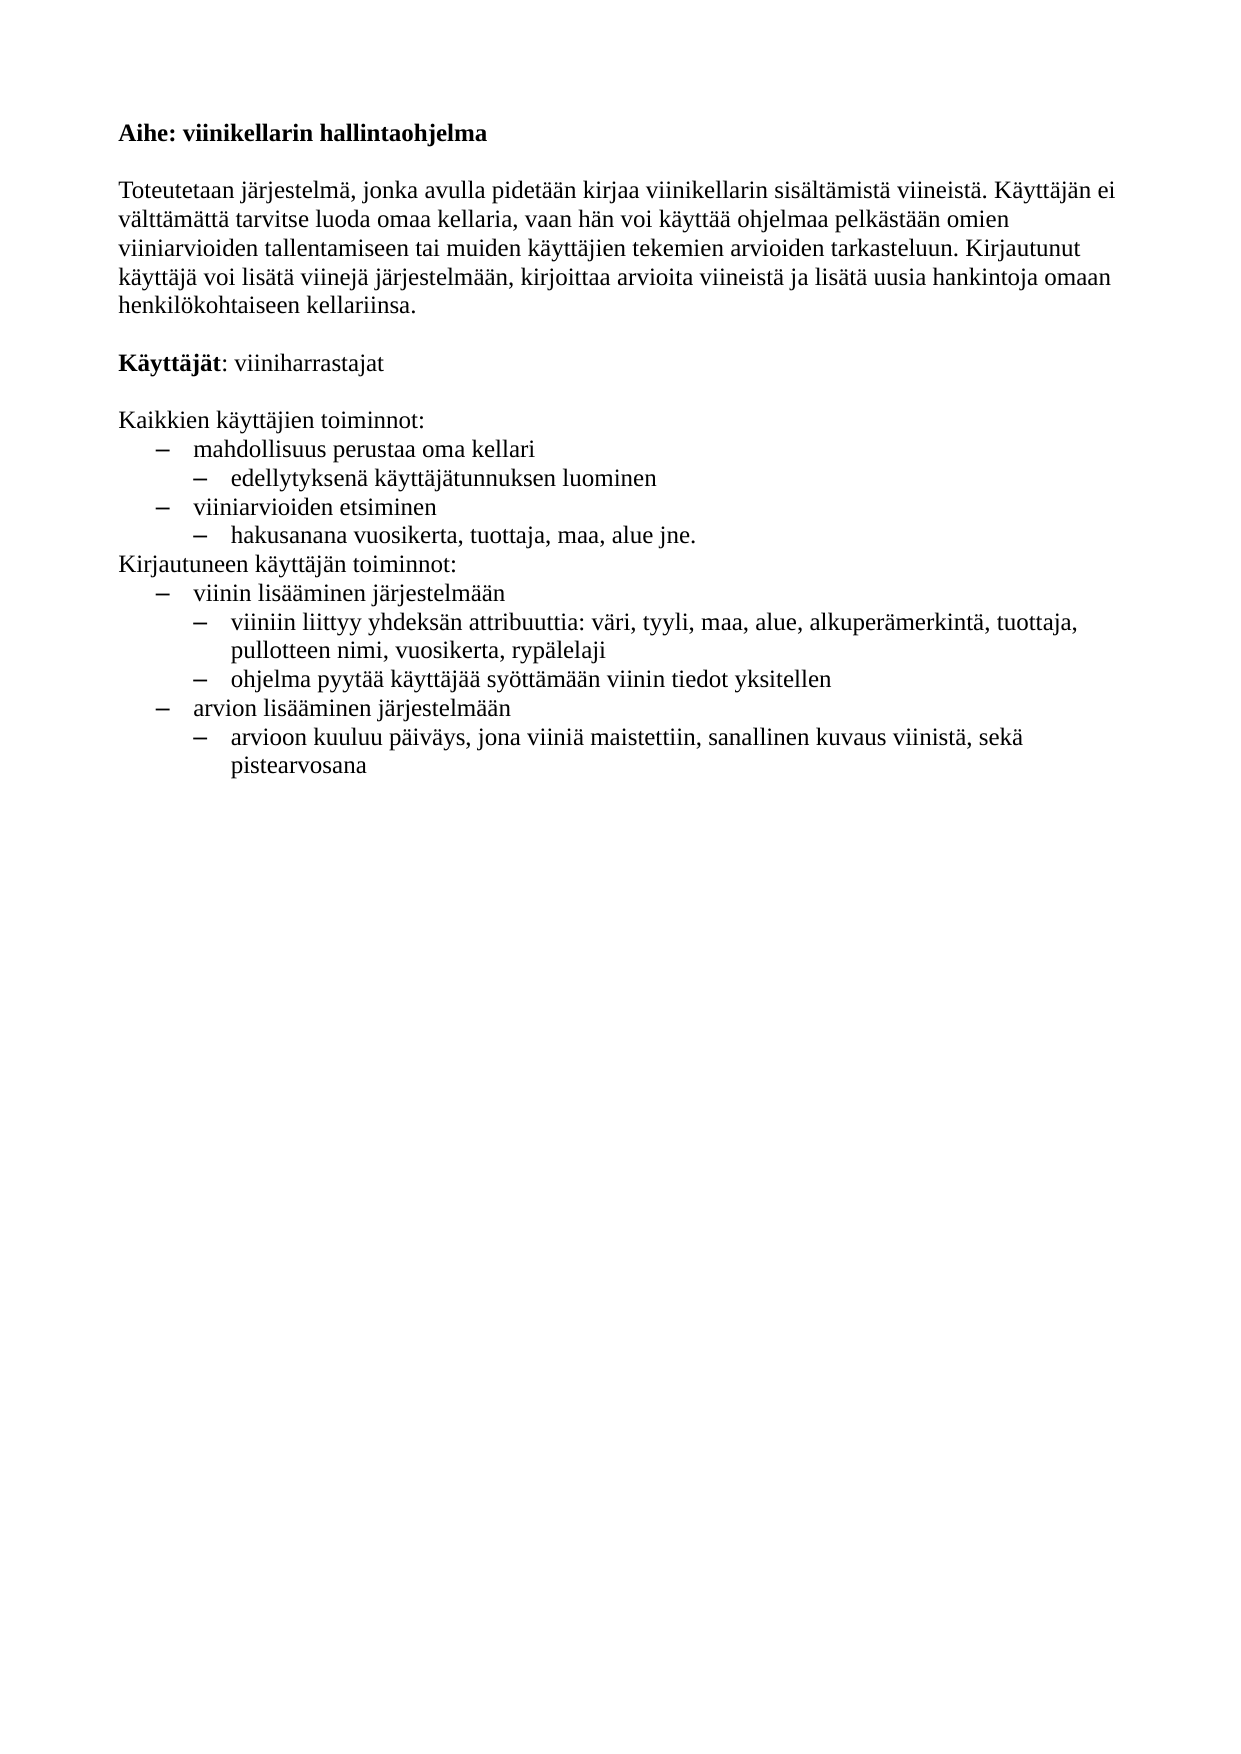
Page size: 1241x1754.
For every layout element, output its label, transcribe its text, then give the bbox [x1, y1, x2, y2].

list mahdollisuus perustaa oma kellari [156, 434, 1122, 463]
text Käyttäjät: viiniharrastajat [118, 348, 1122, 377]
text Kirjautuneen käyttäjän toiminnot: [118, 549, 1122, 578]
list viiniin liittyy yhdeksän attribuuttia: väri, tyyli, maa, alue, alkuperämerkintä, tuottaja, pullotteen nimi, vuosikerta, rypälelaji [193, 607, 1122, 664]
text Aihe: viinikellarin hallintaohjelma [118, 118, 1122, 147]
text Kaikkien käyttäjien toiminnot: [118, 406, 1122, 434]
list arvion lisääminen järjestelmään [156, 693, 1122, 722]
list arvioon kuuluu päiväys, jona viiniä maistettiin, sanallinen kuvaus viinistä, sekä pistearvosana [193, 722, 1122, 779]
list hakusanana vuosikerta, tuottaja, maa, alue jne. [193, 521, 1122, 549]
list viiniarvioiden etsiminen [156, 492, 1122, 521]
text Toteutetaan järjestelmä, jonka avulla pidetään kirjaa viinikellarin sisältämistä viineistä. Käyttäjän ei välttämättä tarvitse luoda omaa kellaria, vaan hän voi käyttää ohjelmaa pelkästään omien viiniarvioiden tallentamiseen tai muiden käyttäjien tekemien arvioiden tarkasteluun. Kirjautunut käyttäjä voi lisätä viinejä järjestelmään, kirjoittaa arvioita viineistä ja lisätä uusia hankintoja omaan henkilökohtaiseen kellariinsa. [118, 176, 1122, 319]
list ohjelma pyytää käyttäjää syöttämään viinin tiedot yksitellen [193, 664, 1122, 693]
list viinin lisääminen järjestelmään [156, 578, 1122, 607]
list edellytyksenä käyttäjätunnuksen luominen [193, 463, 1122, 492]
